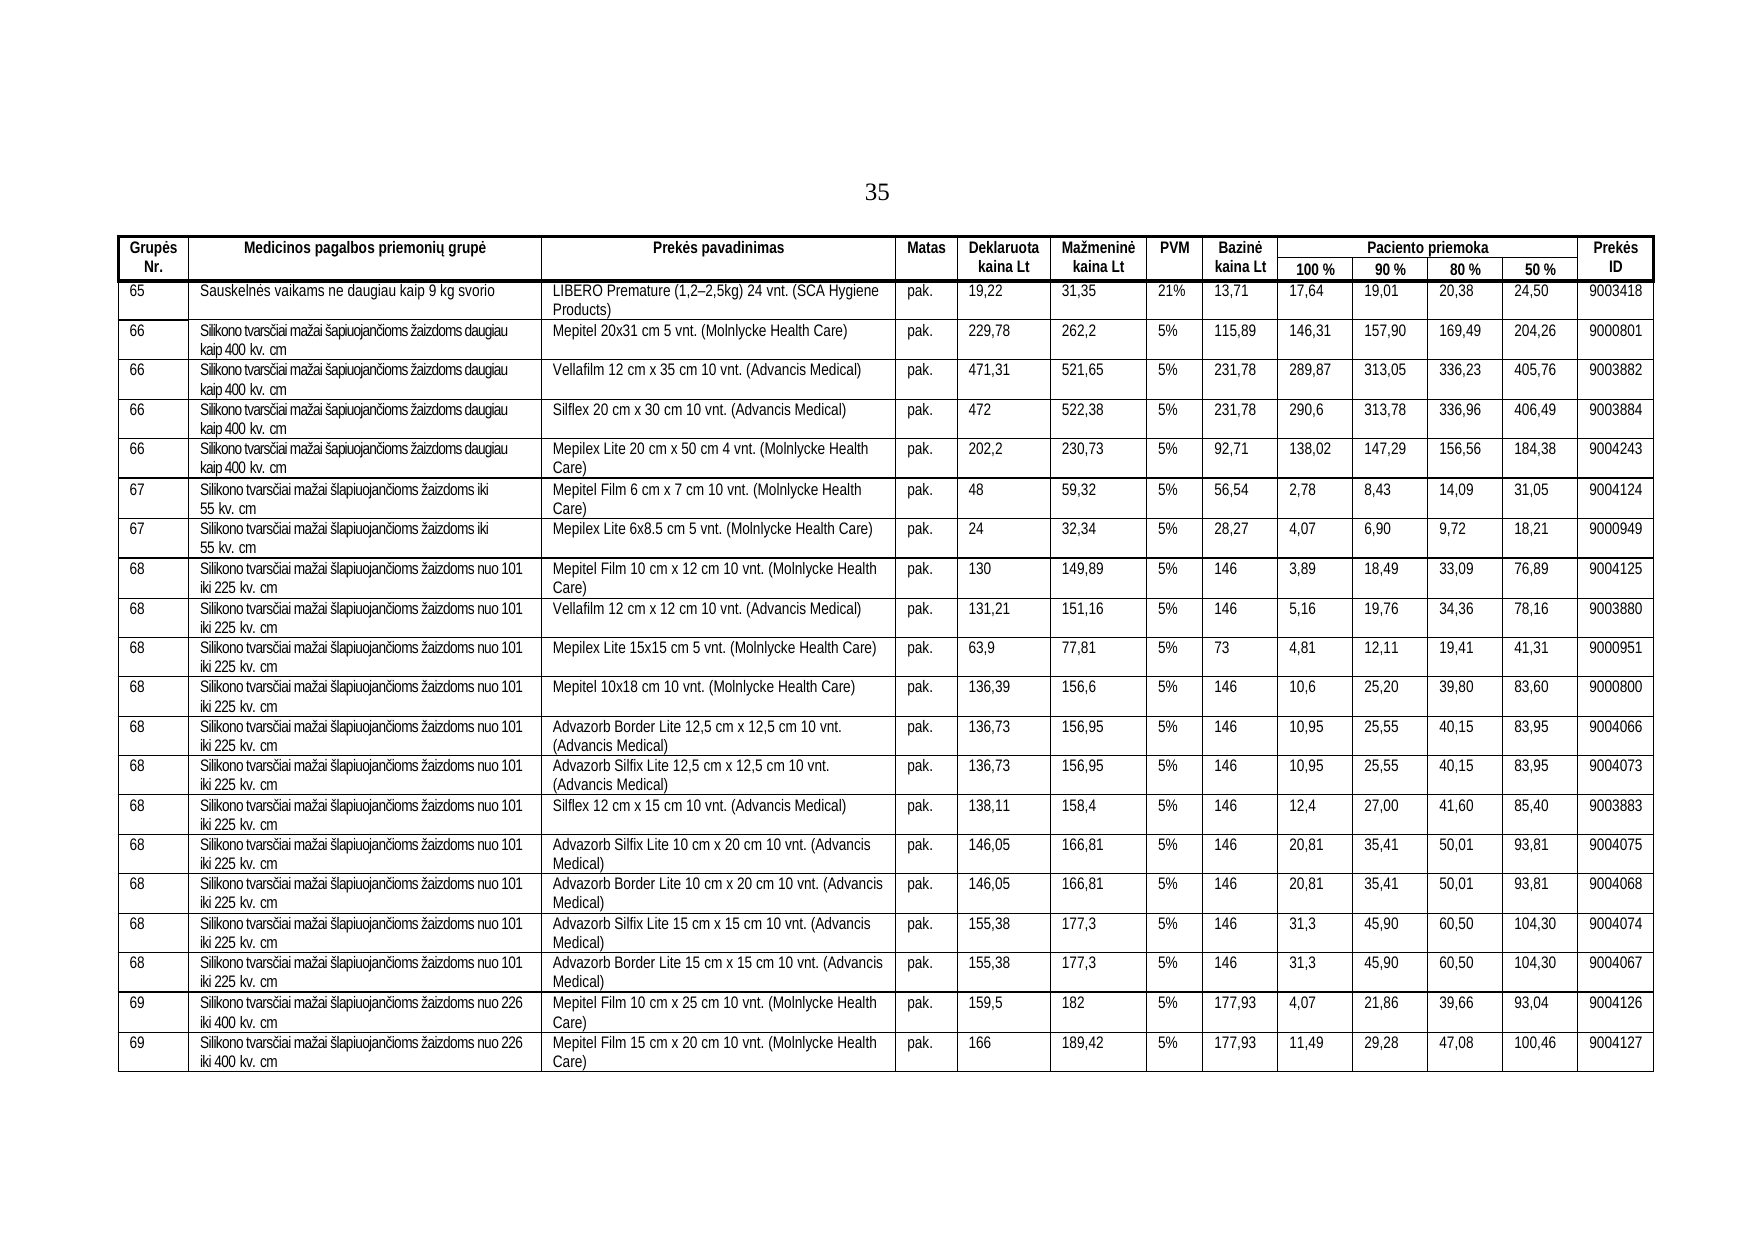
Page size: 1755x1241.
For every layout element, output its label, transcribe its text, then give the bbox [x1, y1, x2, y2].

table_cell 59,32 [1051, 479, 1146, 518]
table_cell 136,73 [958, 717, 1050, 755]
table_cell 11,49 [1278, 1033, 1352, 1071]
table_cell Silikono tvarsčiai mažai šlapiuojančioms žaizdoms iki 55 kv. cm [189, 519, 541, 557]
table_cell LIBERO Premature (1,2–2,5kg) 24 vnt. (SCA Hygiene Products) [542, 283, 895, 319]
table_cell Mepitel Film 10 cm x 25 cm 10 vnt. (Molnlycke Health Care) [542, 993, 895, 1032]
table_cell 5% [1147, 439, 1202, 477]
table_cell 45,90 [1353, 953, 1427, 991]
table_cell pak. [896, 400, 957, 438]
table_header Grupės Nr. [120, 238, 188, 279]
table_cell 50,01 [1428, 874, 1502, 912]
table_cell 313,78 [1353, 400, 1427, 438]
table_cell 136,39 [958, 677, 1050, 716]
table_cell pak. [896, 360, 957, 398]
table_cell 60,50 [1428, 914, 1502, 952]
table_cell 104,30 [1503, 914, 1577, 952]
table_cell 138,02 [1278, 439, 1352, 477]
table_cell 73 [1203, 638, 1277, 676]
table_cell 20,81 [1278, 874, 1352, 912]
table_cell Advazorb Silfix Lite 15 cm x 15 cm 10 vnt. (Advancis Medical) [542, 914, 895, 952]
table_cell 146 [1203, 835, 1277, 873]
table_cell 35,41 [1353, 835, 1427, 873]
table_cell Mepilex Lite 20 cm x 50 cm 4 vnt. (Molnlycke Health Care) [542, 439, 895, 477]
table_cell Advazorb Silfix Lite 12,5 cm x 12,5 cm 10 vnt. (Advancis Medical) [542, 756, 895, 794]
table_cell 5% [1147, 599, 1202, 637]
table_cell 130 [958, 559, 1050, 597]
table_cell Silflex 12 cm x 15 cm 10 vnt. (Advancis Medical) [542, 795, 895, 834]
table_cell 93,81 [1503, 835, 1577, 873]
table_cell Silikono tvarsčiai mažai šlapiuojančioms žaizdoms nuo 101 iki 225 kv. cm [189, 756, 541, 794]
table_cell 522,38 [1051, 400, 1146, 438]
table_cell pak. [896, 1033, 957, 1071]
table_header Paciento priemoka [1278, 238, 1577, 257]
table_cell 5% [1147, 320, 1202, 359]
table_cell 313,05 [1353, 360, 1427, 398]
table_cell Mepitel Film 15 cm x 20 cm 10 vnt. (Molnlycke Health Care) [542, 1033, 895, 1071]
table_cell 5% [1147, 479, 1202, 518]
table_cell 177,93 [1203, 993, 1277, 1032]
table_cell 289,87 [1278, 360, 1352, 398]
table_cell 4,81 [1278, 638, 1352, 676]
table_cell 3,89 [1278, 559, 1352, 597]
table_cell 83,95 [1503, 756, 1577, 794]
table_cell 80 % [1428, 258, 1502, 279]
table_cell pak. [896, 599, 957, 637]
table_cell Silikono tvarsčiai mažai šlapiuojančioms žaizdoms nuo 101 iki 225 kv. cm [189, 874, 541, 912]
table_cell 19,76 [1353, 599, 1427, 637]
table_cell 156,56 [1428, 439, 1502, 477]
table_cell 5% [1147, 360, 1202, 398]
table_header Bazinė kaina Lt [1203, 238, 1277, 279]
table_cell 156,6 [1051, 677, 1146, 716]
table_cell 9004066 [1578, 717, 1653, 755]
table_cell pak. [896, 677, 957, 716]
table_cell pak. [896, 283, 957, 319]
table_cell 100 % [1278, 258, 1352, 279]
table_cell Silikono tvarsčiai mažai šlapiuojančioms žaizdoms nuo 226 iki 400 kv. cm [189, 1033, 541, 1071]
table_cell Silikono tvarsčiai mažai šlapiuojančioms žaizdoms nuo 101 iki 225 kv. cm [189, 638, 541, 676]
table_cell 177,93 [1203, 1033, 1277, 1071]
table_cell 177,3 [1051, 914, 1146, 952]
table_cell 68 [119, 677, 188, 716]
table_cell 406,49 [1503, 400, 1577, 438]
table_cell 146 [1203, 953, 1277, 991]
table_cell 9004073 [1578, 756, 1653, 794]
table_cell Sauskelnės vaikams ne daugiau kaip 9 kg svorio [189, 283, 541, 319]
table_header Deklaruota kaina Lt [958, 238, 1050, 279]
table_cell 66 [119, 400, 188, 438]
table_cell 184,38 [1503, 439, 1577, 477]
table_cell 146 [1203, 559, 1277, 597]
table_cell 231,78 [1203, 360, 1277, 398]
table_cell Advazorb Border Lite 15 cm x 15 cm 10 vnt. (Advancis Medical) [542, 953, 895, 991]
table_cell 5% [1147, 559, 1202, 597]
table_cell 5% [1147, 795, 1202, 834]
table_cell 31,3 [1278, 914, 1352, 952]
table_cell 155,38 [958, 914, 1050, 952]
table_cell 230,73 [1051, 439, 1146, 477]
table_cell 5% [1147, 400, 1202, 438]
table_cell 151,16 [1051, 599, 1146, 637]
table_cell 92,71 [1203, 439, 1277, 477]
table_cell 68 [119, 953, 188, 991]
table_cell 68 [119, 717, 188, 755]
table_cell pak. [896, 638, 957, 676]
table_cell 6,90 [1353, 519, 1427, 557]
table_cell Silikono tvarsčiai mažai šlapiuojančioms žaizdoms nuo 101 iki 225 kv. cm [189, 835, 541, 873]
table_cell Silikono tvarsčiai mažai šlapiuojančioms žaizdoms nuo 226 iki 400 kv. cm [189, 993, 541, 1032]
table_cell pak. [896, 320, 957, 359]
table_cell 56,54 [1203, 479, 1277, 518]
table_cell 10,95 [1278, 717, 1352, 755]
table_cell 9004074 [1578, 914, 1653, 952]
table_cell 65 [119, 283, 188, 319]
table_cell 24 [958, 519, 1050, 557]
table_header Prekės ID [1578, 238, 1652, 279]
table_cell 5,16 [1278, 599, 1352, 637]
table_cell Silikono tvarsčiai mažai šlapiuojančioms žaizdoms nuo 101 iki 225 kv. cm [189, 599, 541, 637]
table_cell 9004126 [1578, 993, 1653, 1032]
table_cell 12,4 [1278, 795, 1352, 834]
table_cell 471,31 [958, 360, 1050, 398]
table_cell 34,36 [1428, 599, 1502, 637]
table_cell 68 [119, 795, 188, 834]
table_cell pak. [896, 953, 957, 991]
table_cell Silikono tvarsčiai mažai šlapiuojančioms žaizdoms nuo 101 iki 225 kv. cm [189, 953, 541, 991]
table_cell 146 [1203, 914, 1277, 952]
table_cell 18,21 [1503, 519, 1577, 557]
table_cell 336,96 [1428, 400, 1502, 438]
table_cell 19,22 [958, 283, 1050, 319]
table_cell Mepitel 20x31 cm 5 vnt. (Molnlycke Health Care) [542, 320, 895, 359]
table_cell 31,3 [1278, 953, 1352, 991]
table_cell Advazorb Silfix Lite 10 cm x 20 cm 10 vnt. (Advancis Medical) [542, 835, 895, 873]
table_cell 9000951 [1578, 638, 1653, 676]
table_cell 521,65 [1051, 360, 1146, 398]
table_cell 189,42 [1051, 1033, 1146, 1071]
table_cell 5% [1147, 914, 1202, 952]
table_cell 5% [1147, 953, 1202, 991]
table_cell 68 [119, 559, 188, 597]
table_cell pak. [896, 479, 957, 518]
table_cell Silikono tvarsčiai mažai šapiuojančioms žaizdoms daugiau kaip 400 kv. cm [189, 400, 541, 438]
table_cell 9004075 [1578, 835, 1653, 873]
table_cell 157,90 [1353, 320, 1427, 359]
table_cell 41,60 [1428, 795, 1502, 834]
table_header Mažmeninė kaina Lt [1051, 238, 1146, 279]
table_cell 17,64 [1278, 283, 1352, 319]
table_cell 69 [119, 1033, 188, 1071]
table_cell 5% [1147, 874, 1202, 912]
table_cell pak. [896, 519, 957, 557]
table_cell 31,35 [1051, 283, 1146, 319]
table_cell 68 [119, 835, 188, 873]
table_cell 9004124 [1578, 479, 1653, 518]
table_cell 66 [119, 360, 188, 398]
table_cell 66 [119, 439, 188, 477]
table_cell pak. [896, 914, 957, 952]
table_cell 5% [1147, 756, 1202, 794]
table_cell 68 [119, 756, 188, 794]
table_cell 83,95 [1503, 717, 1577, 755]
table_cell Mepitel Film 6 cm x 7 cm 10 vnt. (Molnlycke Health Care) [542, 479, 895, 518]
table_cell 146 [1203, 717, 1277, 755]
table_cell 40,15 [1428, 717, 1502, 755]
table_cell 20,81 [1278, 835, 1352, 873]
table_cell 149,89 [1051, 559, 1146, 597]
table_cell 50 % [1503, 258, 1577, 279]
table_cell 2,78 [1278, 479, 1352, 518]
table_cell Silikono tvarsčiai mažai šlapiuojančioms žaizdoms nuo 101 iki 225 kv. cm [189, 717, 541, 755]
table_cell 177,3 [1051, 953, 1146, 991]
table_cell 9000800 [1578, 677, 1653, 716]
table_cell 147,29 [1353, 439, 1427, 477]
table_cell Silikono tvarsčiai mažai šapiuojančioms žaizdoms daugiau kaip 400 kv. cm [189, 360, 541, 398]
table_cell 25,55 [1353, 756, 1427, 794]
table_cell 21% [1147, 283, 1202, 319]
table_cell 262,2 [1051, 320, 1146, 359]
table_cell 67 [119, 519, 188, 557]
table_cell 5% [1147, 677, 1202, 716]
table_cell 20,38 [1428, 283, 1502, 319]
table_cell pak. [896, 439, 957, 477]
table_cell 50,01 [1428, 835, 1502, 873]
table_cell 27,00 [1353, 795, 1427, 834]
table_cell 5% [1147, 1033, 1202, 1071]
table_cell 9004127 [1578, 1033, 1653, 1071]
table_cell 405,76 [1503, 360, 1577, 398]
table_cell Silikono tvarsčiai mažai šlapiuojančioms žaizdoms nuo 101 iki 225 kv. cm [189, 559, 541, 597]
table_cell 25,20 [1353, 677, 1427, 716]
table_cell 166,81 [1051, 835, 1146, 873]
table_cell 40,15 [1428, 756, 1502, 794]
table_cell 5% [1147, 717, 1202, 755]
table_cell 182 [1051, 993, 1146, 1032]
table_cell 10,95 [1278, 756, 1352, 794]
table_cell 104,30 [1503, 953, 1577, 991]
table_cell 77,81 [1051, 638, 1146, 676]
table_cell Mepilex Lite 15x15 cm 5 vnt. (Molnlycke Health Care) [542, 638, 895, 676]
table_cell 4,07 [1278, 519, 1352, 557]
table_cell 41,31 [1503, 638, 1577, 676]
table_cell 146 [1203, 599, 1277, 637]
table_cell 93,04 [1503, 993, 1577, 1032]
table_cell pak. [896, 993, 957, 1032]
table_cell 229,78 [958, 320, 1050, 359]
table_cell 9,72 [1428, 519, 1502, 557]
table_cell 8,43 [1353, 479, 1427, 518]
table_cell 146 [1203, 795, 1277, 834]
table_cell 5% [1147, 519, 1202, 557]
table_cell 45,90 [1353, 914, 1427, 952]
table_cell 4,07 [1278, 993, 1352, 1032]
table_cell 136,73 [958, 756, 1050, 794]
table_cell 166,81 [1051, 874, 1146, 912]
table_cell 66 [119, 321, 188, 359]
table_cell 115,89 [1203, 320, 1277, 359]
table_cell 9003418 [1578, 283, 1653, 319]
table_cell 5% [1147, 638, 1202, 676]
table_cell 19,01 [1353, 283, 1427, 319]
table_cell 131,21 [958, 599, 1050, 637]
table_cell 9003883 [1578, 795, 1653, 834]
table_cell 100,46 [1503, 1033, 1577, 1071]
table_cell Silikono tvarsčiai mažai šlapiuojančioms žaizdoms nuo 101 iki 225 kv. cm [189, 914, 541, 952]
table_cell 472 [958, 400, 1050, 438]
table_cell 39,80 [1428, 677, 1502, 716]
table_cell Mepitel 10x18 cm 10 vnt. (Molnlycke Health Care) [542, 677, 895, 716]
table_cell 60,50 [1428, 953, 1502, 991]
table_cell 202,2 [958, 439, 1050, 477]
table_cell 35,41 [1353, 874, 1427, 912]
table_cell 9003880 [1578, 599, 1653, 637]
table_cell Silikono tvarsčiai mažai šlapiuojančioms žaizdoms iki 55 kv. cm [189, 479, 541, 518]
table_cell 146,05 [958, 835, 1050, 873]
table_cell 90 % [1353, 258, 1427, 279]
table_header Matas [896, 238, 957, 279]
table_cell 85,40 [1503, 795, 1577, 834]
table_cell 156,95 [1051, 756, 1146, 794]
table_cell Silikono tvarsčiai mažai šapiuojančioms žaizdoms daugiau kaip 400 kv. cm [189, 439, 541, 477]
table_cell 9004067 [1578, 953, 1653, 991]
table_cell Mepilex Lite 6x8.5 cm 5 vnt. (Molnlycke Health Care) [542, 519, 895, 557]
table_cell 204,26 [1503, 320, 1577, 359]
table_cell 13,71 [1203, 283, 1277, 319]
table_cell 39,66 [1428, 993, 1502, 1032]
table_cell 9003884 [1578, 400, 1653, 438]
table_cell 231,78 [1203, 400, 1277, 438]
table_cell 166 [958, 1033, 1050, 1071]
table_header Medicinos pagalbos priemonių grupė [189, 238, 541, 279]
table_cell 5% [1147, 993, 1202, 1032]
table_cell 68 [119, 874, 188, 912]
table_cell 9000949 [1578, 519, 1653, 557]
table_cell 9000801 [1578, 320, 1653, 359]
table_cell 159,5 [958, 993, 1050, 1032]
table_cell 29,28 [1353, 1033, 1427, 1071]
table_cell 68 [119, 599, 188, 637]
table_cell 33,09 [1428, 559, 1502, 597]
table_cell 47,08 [1428, 1033, 1502, 1071]
table_cell 9004243 [1578, 439, 1653, 477]
table_cell 336,23 [1428, 360, 1502, 398]
table_cell 14,09 [1428, 479, 1502, 518]
table_cell Silikono tvarsčiai mažai šlapiuojančioms žaizdoms nuo 101 iki 225 kv. cm [189, 677, 541, 716]
table_cell Advazorb Border Lite 10 cm x 20 cm 10 vnt. (Advancis Medical) [542, 874, 895, 912]
table_cell 76,89 [1503, 559, 1577, 597]
table_cell 32,34 [1051, 519, 1146, 557]
table_cell 18,49 [1353, 559, 1427, 597]
table_cell 68 [119, 638, 188, 676]
table_cell Silikono tvarsčiai mažai šapiuojančioms žaizdoms daugiau kaip 400 kv. cm [189, 320, 541, 359]
table_cell 12,11 [1353, 638, 1427, 676]
table_cell 146 [1203, 677, 1277, 716]
table_cell 290,6 [1278, 400, 1352, 438]
table_cell 24,50 [1503, 283, 1577, 319]
table_cell 48 [958, 479, 1050, 518]
table_cell 68 [119, 914, 188, 952]
table_cell 5% [1147, 835, 1202, 873]
table_cell Silikono tvarsčiai mažai šlapiuojančioms žaizdoms nuo 101 iki 225 kv. cm [189, 795, 541, 834]
table_cell Vellafilm 12 cm x 12 cm 10 vnt. (Advancis Medical) [542, 599, 895, 637]
table_header PVM [1147, 238, 1202, 279]
table_cell pak. [896, 874, 957, 912]
table_cell 9004125 [1578, 559, 1653, 597]
table_cell 138,11 [958, 795, 1050, 834]
table_cell 28,27 [1203, 519, 1277, 557]
table_cell 93,81 [1503, 874, 1577, 912]
table_cell pak. [896, 559, 957, 597]
table_cell pak. [896, 756, 957, 794]
table_cell Mepitel Film 10 cm x 12 cm 10 vnt. (Molnlycke Health Care) [542, 559, 895, 597]
table_cell pak. [896, 717, 957, 755]
table_cell 169,49 [1428, 320, 1502, 359]
table_cell 146,05 [958, 874, 1050, 912]
table_cell 146 [1203, 874, 1277, 912]
table_cell pak. [896, 795, 957, 834]
table_cell 69 [119, 993, 188, 1032]
table_cell 31,05 [1503, 479, 1577, 518]
table_cell 155,38 [958, 953, 1050, 991]
table_cell 156,95 [1051, 717, 1146, 755]
table_cell Vellafilm 12 cm x 35 cm 10 vnt. (Advancis Medical) [542, 360, 895, 398]
table_cell 10,6 [1278, 677, 1352, 716]
table_cell Advazorb Border Lite 12,5 cm x 12,5 cm 10 vnt. (Advancis Medical) [542, 717, 895, 755]
table_cell 25,55 [1353, 717, 1427, 755]
table_cell 146 [1203, 756, 1277, 794]
table_cell 9004068 [1578, 874, 1653, 912]
table_cell 83,60 [1503, 677, 1577, 716]
table_cell 21,86 [1353, 993, 1427, 1032]
table_cell 158,4 [1051, 795, 1146, 834]
table_cell 63,9 [958, 638, 1050, 676]
table_cell 9003882 [1578, 360, 1653, 398]
table_cell 78,16 [1503, 599, 1577, 637]
table_cell 67 [119, 479, 188, 518]
table_cell 146,31 [1278, 320, 1352, 359]
table_cell Silflex 20 cm x 30 cm 10 vnt. (Advancis Medical) [542, 400, 895, 438]
table_cell 19,41 [1428, 638, 1502, 676]
table_header Prekės pavadinimas [542, 238, 895, 279]
table_cell pak. [896, 835, 957, 873]
